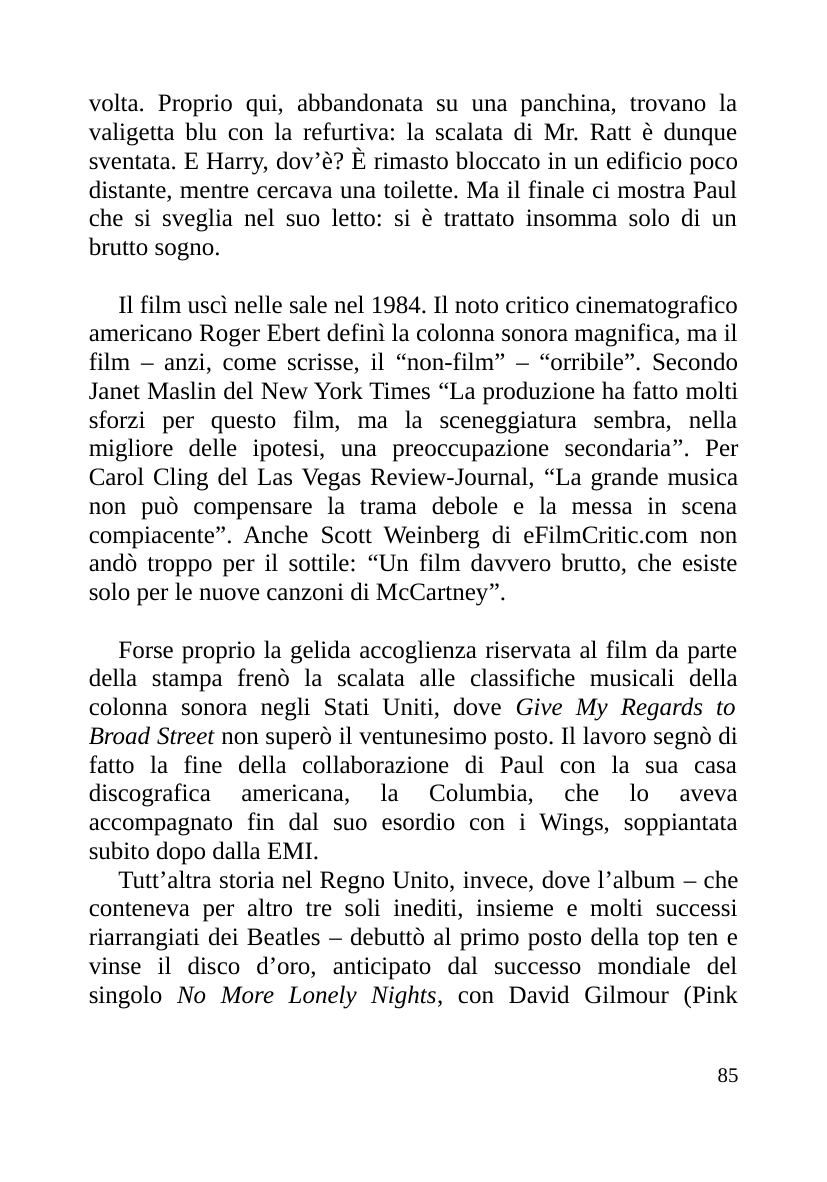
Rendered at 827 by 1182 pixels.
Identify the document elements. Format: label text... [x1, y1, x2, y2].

text Il film uscì nelle sale nel 1984. Il noto critico cinematografico americano Roger Ebert definì la colonna sonora magnifica, ma il film – anzi, come scrisse, il “non-film” – “orribile”. Secondo Janet Maslin del New York Times “La produzione ha fatto molti sforzi per questo film, ma la sceneggiatura sembra, nella migliore delle ipotesi, una preoccupazione secondaria”. Per Carol Cling del Las Vegas Review-Journal, “La grande musica non può compensare la trama debole e la messa in scena compiacente”. Anche Scott Weinberg di eFilmCritic.com non andò troppo per il sottile: “Un film davvero brutto, che esiste solo per le nuove canzoni di McCartney”. [88, 290, 738, 606]
text Tutt’altra storia nel Regno Unito, invece, dove l’album – che conteneva per altro tre soli inediti, insieme e molti successi riarrangiati dei Beatles – debuttò al primo posto della top ten e vinse il disco d’oro, anticipato dal successo mondiale del singolo No More Lonely Nights, con David Gilmour (Pink [88, 865, 738, 1008]
text Forse proprio la gelida accoglienza riservata al film da parte della stampa frenò la scalata alle classifiche musicali della colonna sonora negli Stati Uniti, dove Give My Regards to Broad Street non superò il ventunesimo posto. Il lavoro segnò di fatto la fine della collaborazione di Paul con la sua casa discografica americana, la Columbia, che lo aveva accompagnato fin dal suo esordio con i Wings, soppiantata subito dopo dalla EMI. [88, 635, 738, 865]
text volta. Proprio qui, abbandonata su una panchina, trovano la valigetta blu con la refurtiva: la scalata di Mr. Ratt è dunque sventata. E Harry, dov’è? è rimasto bloccato in un edificio poco distante, mentre cercava una toilette. Ma il finale ci mostra Paul che si sveglia nel suo letto: si è trattato insomma solo di un brutto sogno. [88, 88, 738, 261]
